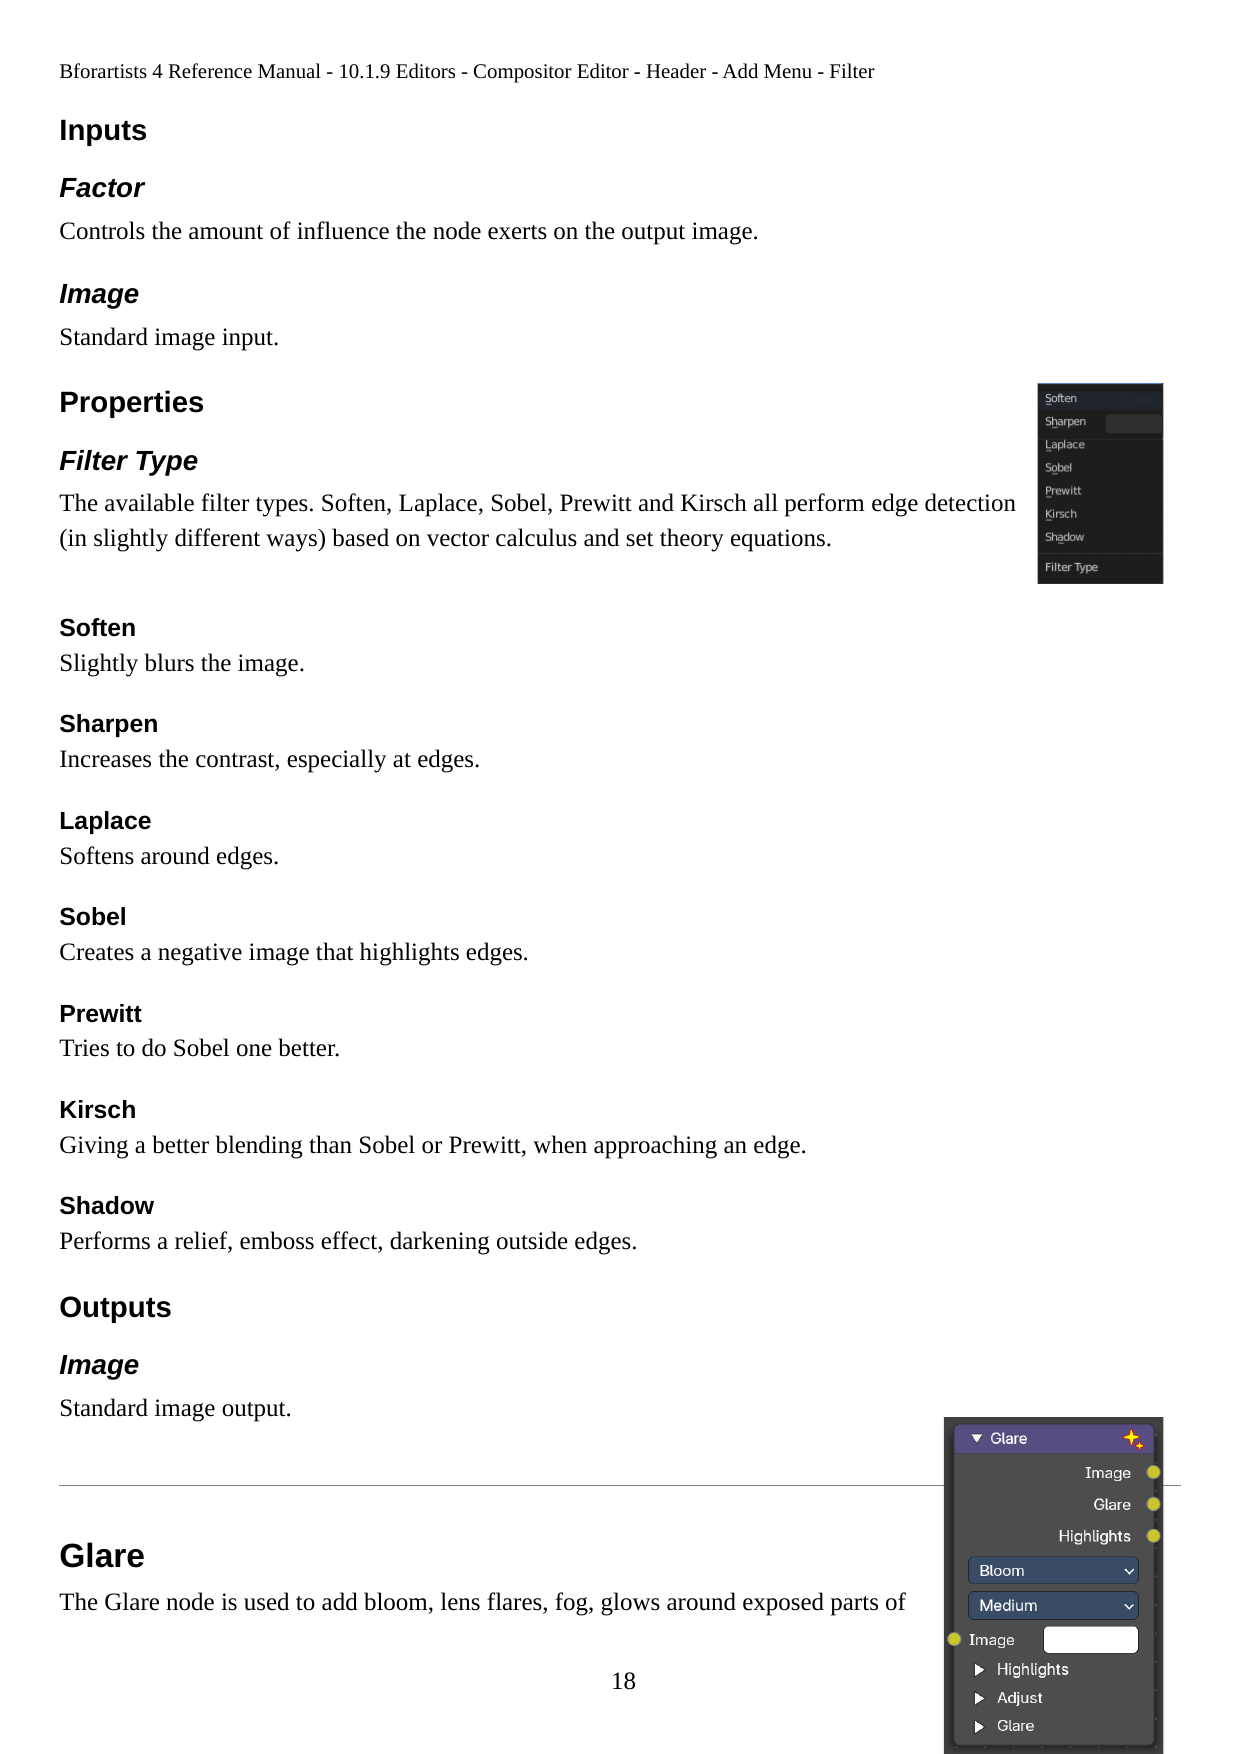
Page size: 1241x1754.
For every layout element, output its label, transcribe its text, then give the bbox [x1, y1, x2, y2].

subtitle Soften [59, 613, 1181, 642]
subtitle Filter Type [59, 444, 1037, 476]
picture [943, 1417, 1164, 1754]
picture [1037, 383, 1164, 584]
text Controls the amount of influence the node exerts on the output image. [59, 216, 1181, 244]
text Increases the contrast, especially at edges. [59, 744, 1181, 773]
subtitle Factor [59, 171, 1181, 203]
subtitle Image [59, 1348, 1181, 1380]
text The Glare node is used to add bloom, lens flares, fog, glows around exposed parts of [59, 1587, 943, 1616]
subtitle Sobel [59, 902, 1181, 931]
subtitle Sharpen [59, 709, 1181, 738]
text The available filter types. Soften, Laplace, Sobel, Prewitt and Kirsch all perform edge detection (in slightly different ways) based on vector calculus and set theory equations. [59, 488, 1037, 552]
subtitle Prewitt [59, 999, 1181, 1027]
subtitle [1164, 385, 1181, 419]
subtitle Properties [59, 385, 1037, 419]
subtitle Inputs [59, 113, 1181, 146]
subtitle Kirsch [59, 1095, 1181, 1123]
subtitle Image [59, 277, 1181, 309]
text Standard image input. [59, 322, 1181, 350]
text Standard image output. [59, 1393, 1181, 1422]
subtitle Shadow [59, 1191, 1181, 1220]
text Creates a negative image that highlights edges. [59, 937, 1181, 966]
text Giving a better blending than Sobel or Prewitt, when approaching an edge. [59, 1130, 1181, 1158]
text Slightly blurs the image. [59, 648, 1181, 677]
subtitle [1164, 1536, 1181, 1574]
subtitle Glare [59, 1536, 943, 1574]
subtitle Laplace [59, 806, 1181, 834]
subtitle Outputs [59, 1290, 1181, 1323]
text Tries to do Sobel one better. [59, 1033, 1181, 1062]
text Softens around edges. [59, 841, 1181, 869]
text Performs a relief, emboss effect, darkening outside edges. [59, 1226, 1181, 1255]
subtitle [1164, 444, 1181, 476]
